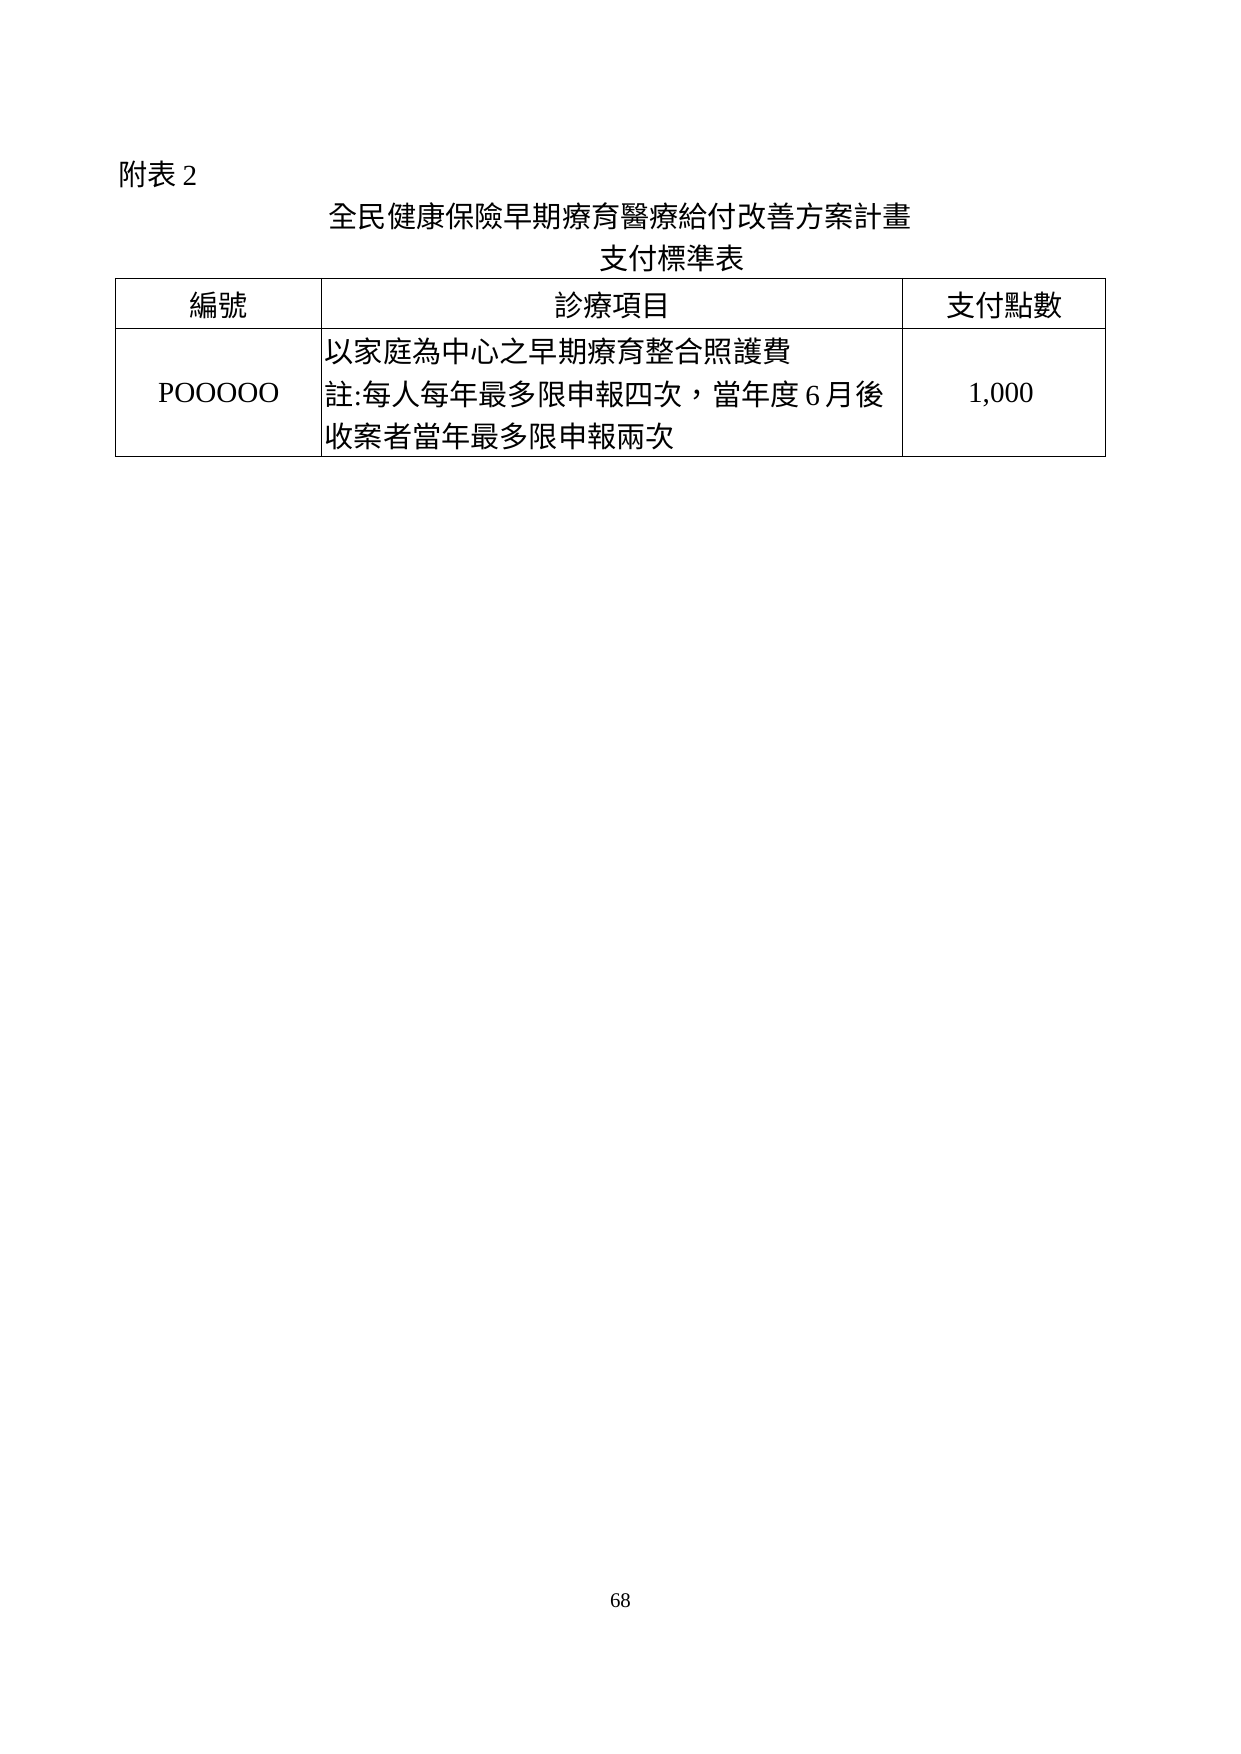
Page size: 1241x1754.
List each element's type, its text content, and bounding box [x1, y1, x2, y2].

text 全民健康保險早期療育醫療給付改善方案計畫 [118, 194, 1122, 236]
table_cell 1,000 [903, 329, 1105, 456]
table_header 編號 [116, 279, 321, 328]
table_header 診療項目 [322, 279, 902, 328]
table_header 支付點數 [903, 279, 1105, 328]
text 附表2 [118, 152, 1122, 194]
table_cell POOOOO [116, 329, 321, 456]
table_cell 以家庭為中心之早期療育整合照護費 註:每人每年最多限申報四次，當年度6月後收案者當年最多限申報兩次 [322, 329, 902, 456]
text 支付標準表 [222, 236, 1122, 278]
